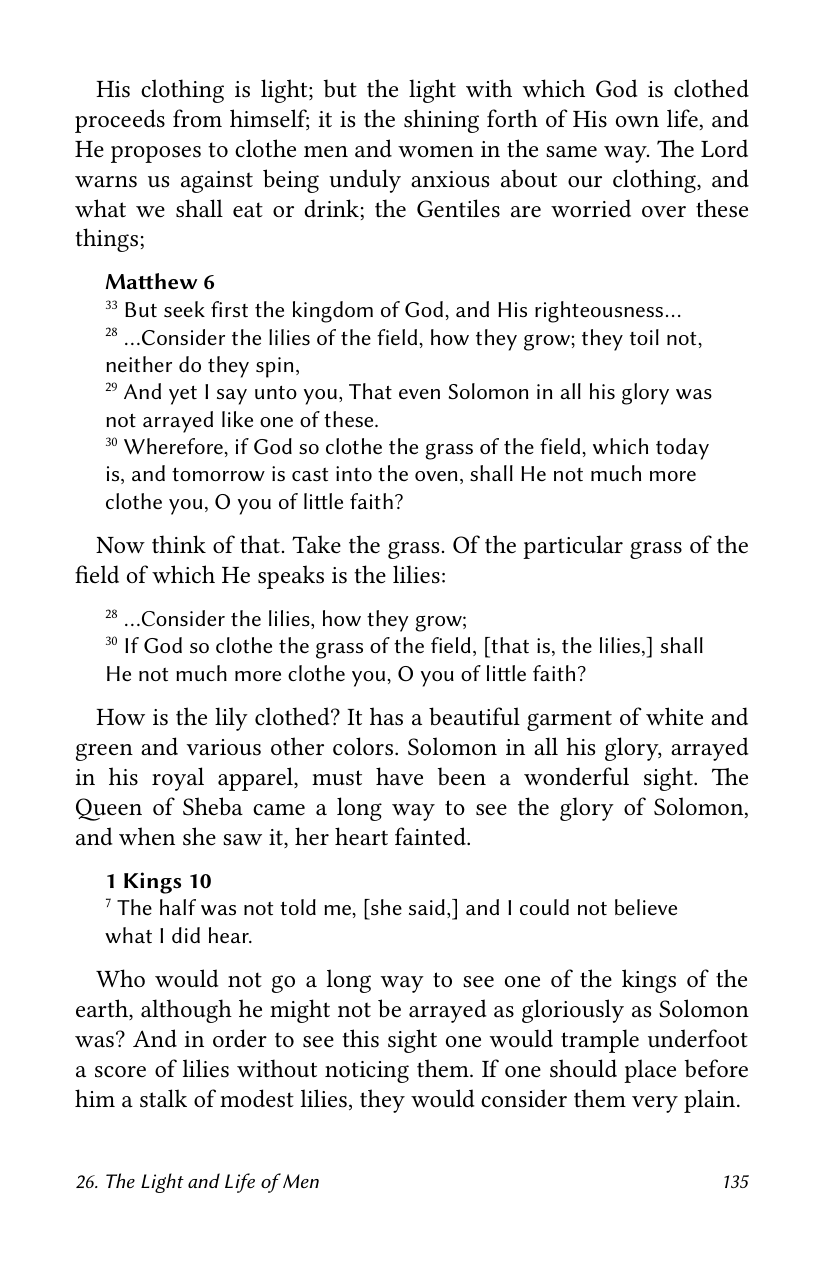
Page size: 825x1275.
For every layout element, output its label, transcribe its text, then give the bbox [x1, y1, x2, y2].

text Matthew 6 [105, 269, 750, 296]
text 29 And yet I say unto you, That even Solomon in all his glory was not arrayed like one of these. [105, 379, 720, 433]
text 33 But seek first the kingdom of God, and His righteousness... [105, 297, 720, 323]
text How is the lily clothed? It has a beautiful garment of white and green and various other colors. Solomon in all his glory, arrayed in his royal apparel, must have been a wonderful sight. The Queen of Sheba came a long way to see the glory of Solomon, and when she saw it, her heart fainted. [75, 703, 750, 851]
text 28 ...Consider the lilies of the field, how they grow; they toil not, neither do they spin, [105, 324, 720, 378]
text 28 ...Consider the lilies, how they grow; [105, 606, 720, 632]
text His clothing is light; but the light with which God is clothed proceeds from himself; it is the shining forth of His own life, and He proposes to clothe men and women in the same way. The Lord warns us against being unduly anxious about our clothing, and what we shall eat or drink; the Gentiles are worried over these things; [75, 75, 750, 253]
text 30 Wherefore, if God so clothe the grass of the field, which today is, and tomorrow is cast into the oven, shall He not much more clothe you, O you of little faith? [105, 434, 720, 515]
text Now think of that. Take the grass. Of the particular grass of the field of which He speaks is the lilies: [75, 531, 750, 589]
text Who would not go a long way to see one of the kings of the earth, although he might not be arrayed as gloriously as Solomon was? And in order to see this sight one would trample underfoot a score of lilies without noticing them. If one should place before him a stalk of modest lilies, they would consider them very plain. [75, 965, 750, 1113]
text 30 If God so clothe the grass of the field, [that is, the lilies,] shall He not much more clothe you, O you of little faith? [105, 633, 720, 687]
text 1 Kings 10 [105, 868, 750, 894]
text 7 The half was not told me, [she said,] and I could not believe what I did hear. [105, 895, 720, 949]
